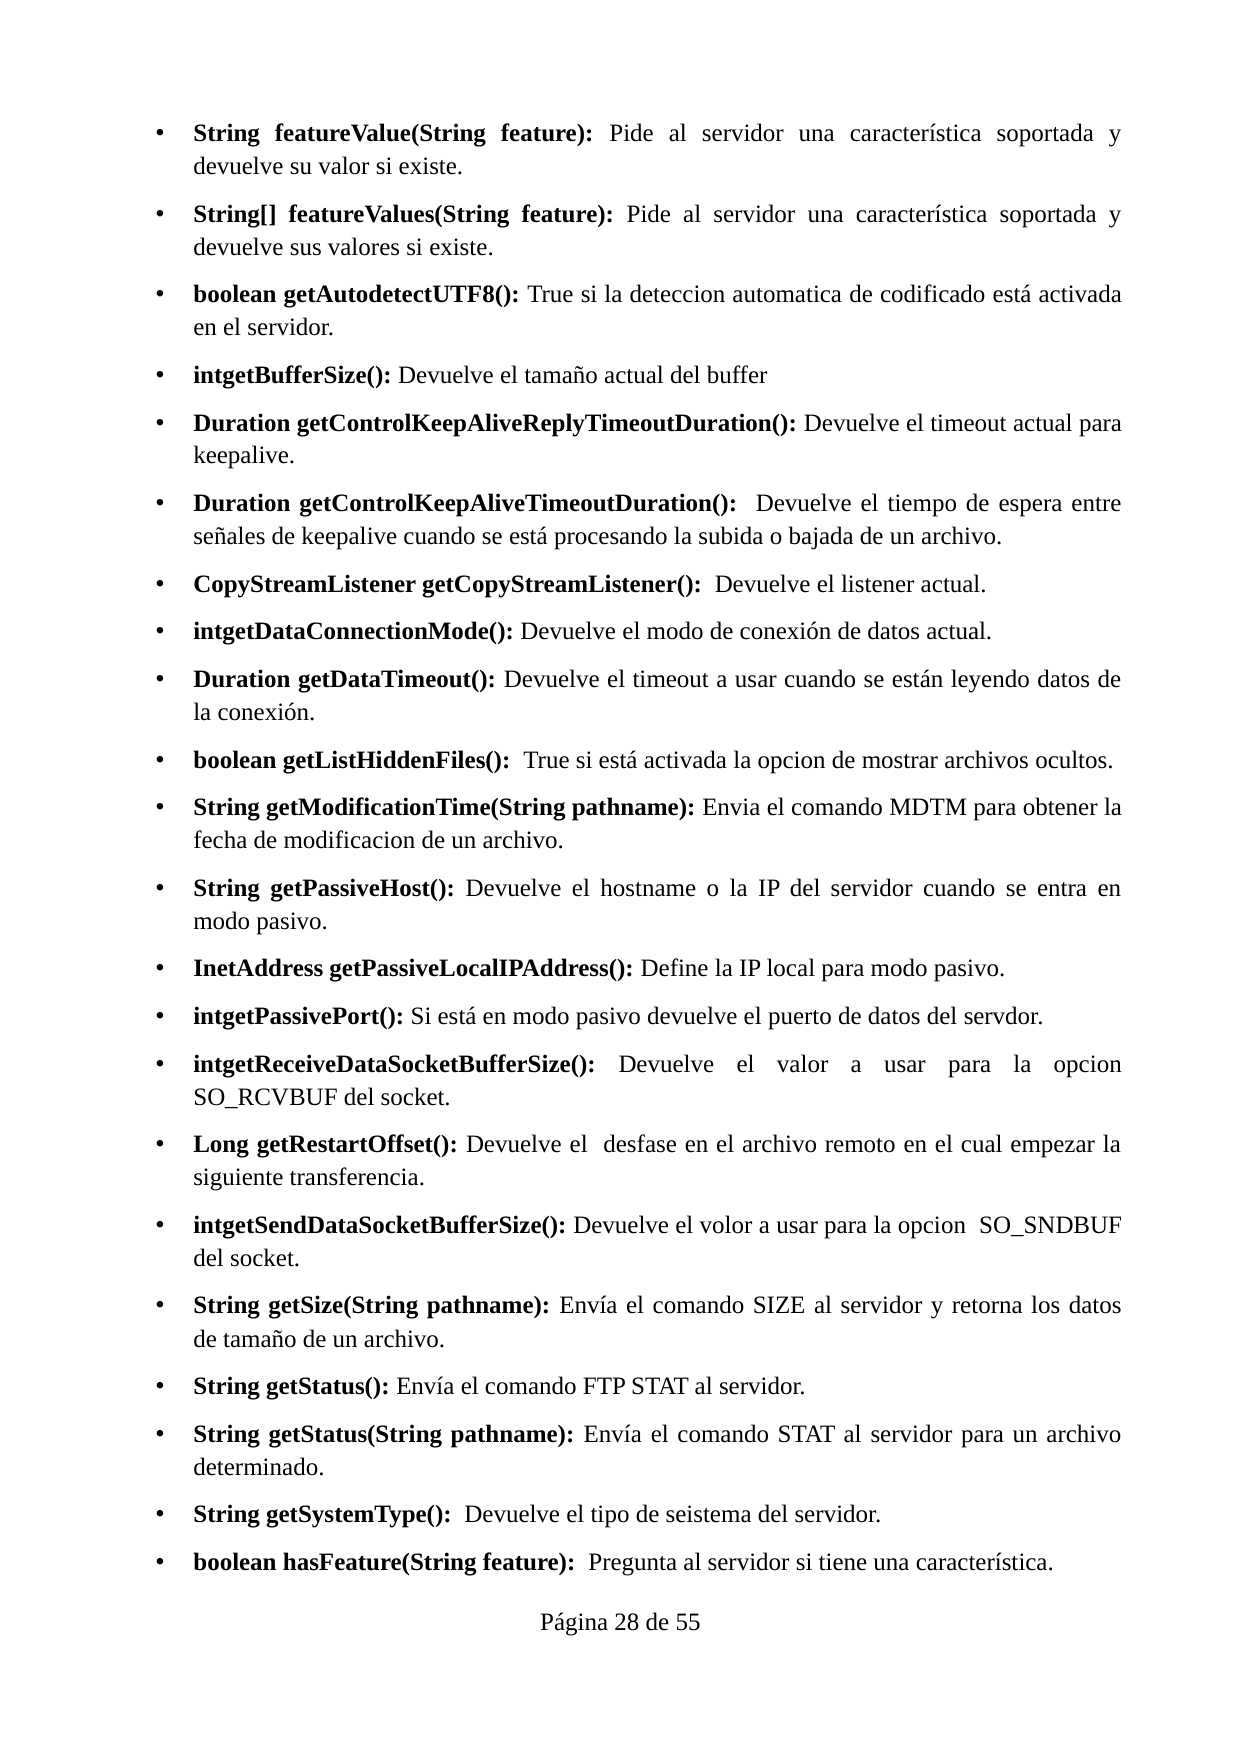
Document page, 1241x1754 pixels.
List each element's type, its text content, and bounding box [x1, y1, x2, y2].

list String getSize(String pathname): Envía el comando SIZE al servidor y retorna los datos de tamaño de un archivo. [156, 1291, 1122, 1352]
list String getStatus(String pathname): Envía el comando STAT al servidor para un archivo determinado. [156, 1419, 1122, 1481]
list Long getRestartOffset(): Devuelve el desfase en el archivo remoto en el cual empezar la siguiente transferencia. [156, 1129, 1122, 1191]
list boolean getListHiddenFiles(): True si está activada la opcion de mostrar archivos ocultos. [156, 745, 1122, 773]
list Duration getControlKeepAliveReplyTimeoutDuration(): Devuelve el timeout actual para keepalive. [156, 408, 1122, 469]
list InetAddress getPassiveLocalIPAddress(): Define la IP local para modo pasivo. [156, 953, 1122, 982]
list boolean getAutodetectUTF8(): True si la deteccion automatica de codificado está activada en el servidor. [156, 279, 1122, 341]
list String getStatus(): Envía el comando FTP STAT al servidor. [156, 1371, 1122, 1400]
list intgetSendDataSocketBufferSize(): Devuelve el volor a usar para la opcion SO_SNDBUF del socket. [156, 1210, 1122, 1272]
list String getSystemType(): Devuelve el tipo de seistema del servidor. [156, 1499, 1122, 1528]
list String featureValue(String feature): Pide al servidor una característica soportada y devuelve su valor si existe. [156, 118, 1122, 180]
list String[] featureValues(String feature): Pide al servidor una característica soportada y devuelve sus valores si existe. [156, 199, 1122, 261]
list String getPassiveHost(): Devuelve el hostname o la IP del servidor cuando se entra en modo pasivo. [156, 873, 1122, 935]
list Duration getControlKeepAliveTimeoutDuration(): Devuelve el tiempo de espera entre señales de keepalive cuando se está procesando la subida o bajada de un archivo. [156, 488, 1122, 550]
list intgetBufferSize(): Devuelve el tamaño actual del buffer [156, 360, 1122, 389]
list boolean hasFeature(String feature): Pregunta al servidor si tiene una característica. [156, 1547, 1122, 1576]
list intgetDataConnectionMode(): Devuelve el modo de conexión de datos actual. [156, 616, 1122, 645]
list String getModificationTime(String pathname): Envia el comando MDTM para obtener la fecha de modificacion de un archivo. [156, 792, 1122, 854]
list intgetReceiveDataSocketBufferSize(): Devuelve el valor a usar para la opcion SO_RCVBUF del socket. [156, 1049, 1122, 1111]
list CopyStreamListener getCopyStreamListener(): Devuelve el listener actual. [156, 569, 1122, 598]
list intgetPassivePort(): Si está en modo pasivo devuelve el puerto de datos del servdor. [156, 1001, 1122, 1030]
list Duration getDataTimeout(): Devuelve el timeout a usar cuando se están leyendo datos de la conexión. [156, 664, 1122, 726]
